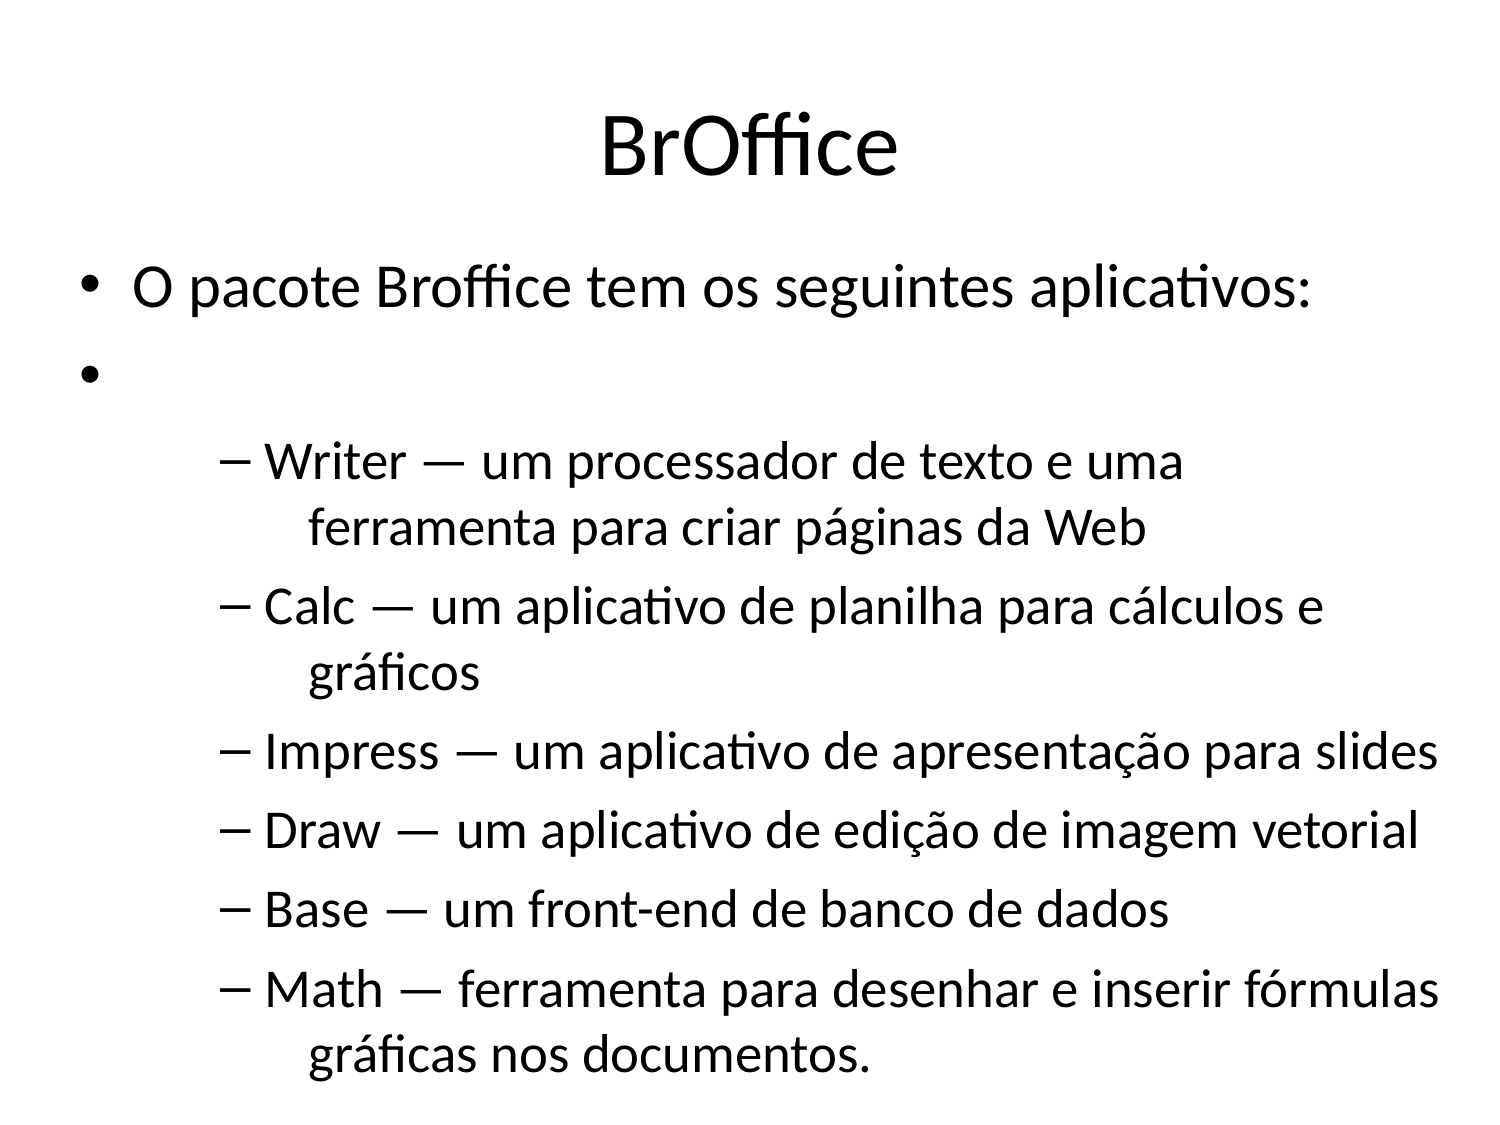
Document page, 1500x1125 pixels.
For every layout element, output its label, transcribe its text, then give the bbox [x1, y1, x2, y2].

title BrOffice [75, 45, 1426, 233]
list O pacote Broffice tem os seguintes aplicativos: Writer — um processador de texto e uma ferramenta para criar páginas da Web Calc — um aplicativo de planilha para cálculos e gráficos Impress — um aplicativo de apresentação para slides Draw — um aplicativo de edição de imagem vetorial Base — um front-end de banco de dados Math — ferramenta para desenhar e inserir fórmulas gráficas nos documentos. [64, 237, 1459, 1106]
